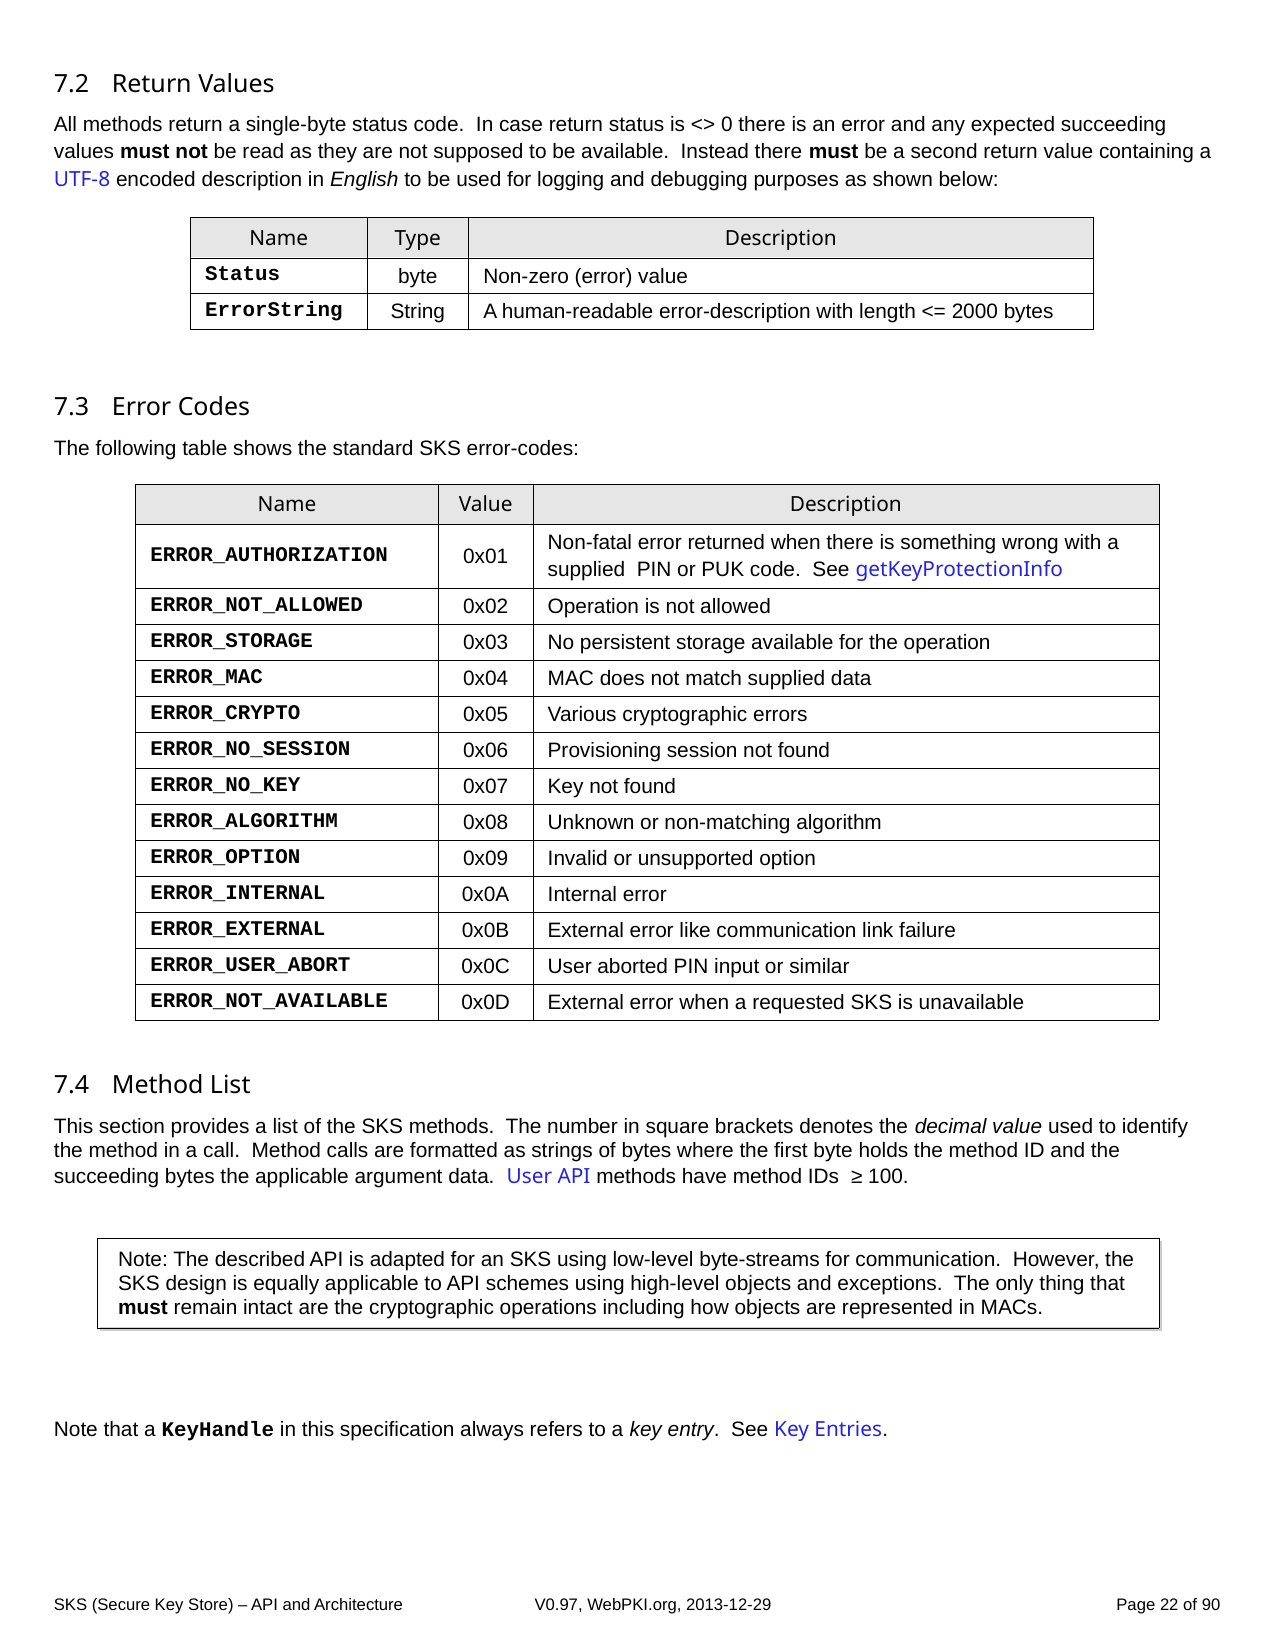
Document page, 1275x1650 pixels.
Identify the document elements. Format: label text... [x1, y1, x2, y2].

table_cell 0x0C [439, 949, 533, 983]
table_header Description [534, 485, 1159, 524]
table_cell ERROR_NO_SESSION [136, 733, 438, 768]
table_cell byte [368, 259, 468, 293]
table_cell External error like communication link failure [534, 913, 1159, 948]
table_cell External error when a requested SKS is unavailable [534, 985, 1159, 1019]
table_cell ERROR_EXTERNAL [136, 913, 438, 948]
table_cell ERROR_AUTHORIZATION [136, 525, 438, 588]
table_cell 0x06 [439, 733, 533, 768]
text The following table shows the standard SKS error-codes: [54, 436, 1221, 483]
table_cell Operation is not allowed [534, 589, 1159, 624]
table_cell Non-zero (error) value [469, 259, 1093, 293]
table_header Description [469, 218, 1093, 257]
table_cell 0x02 [439, 589, 533, 624]
table_cell 0x04 [439, 661, 533, 696]
table_header Name [191, 218, 367, 257]
table_cell Key not found [534, 769, 1159, 804]
subtitle Error Codes [54, 389, 1221, 423]
table_cell 0x0B [439, 913, 533, 948]
table_cell ERROR_ALGORITHM [136, 805, 438, 840]
table_cell 0x05 [439, 697, 533, 732]
table_cell ERROR_NO_KEY [136, 769, 438, 804]
table_cell No persistent storage available for the operation [534, 625, 1159, 660]
table_cell 0x0D [439, 985, 533, 1019]
table_cell ERROR_NOT_ALLOWED [136, 589, 438, 624]
table_cell ERROR_INTERNAL [136, 877, 438, 912]
table_cell ERROR_CRYPTO [136, 697, 438, 732]
table_cell 0x0A [439, 877, 533, 912]
table_cell ERROR_USER_ABORT [136, 949, 438, 983]
table_cell 0x03 [439, 625, 533, 660]
table_cell ErrorString [191, 294, 367, 329]
text Note that a KeyHandle in this specification always refers to a key entry. See Key Entries. [54, 1414, 1221, 1442]
table_cell String [368, 294, 468, 329]
text All methods return a single-byte status code. In case return status is <> 0 there is an error and any expected succeeding values must not be read as they are not supposed to be available. Instead there must be a second return value containing a UTF-8 encoded description in English to be used for logging and debugging purposes as shown below: [54, 112, 1221, 217]
subtitle Method List [54, 1067, 1221, 1101]
table_cell 0x08 [439, 805, 533, 840]
table_cell Non-fatal error returned when there is something wrong with a supplied PIN or PUK code. See getKeyProtectionInfo [534, 525, 1159, 588]
table_cell Provisioning session not found [534, 733, 1159, 768]
table_header Name [136, 485, 438, 524]
table_cell ERROR_STORAGE [136, 625, 438, 660]
table_cell Invalid or unsupported option [534, 841, 1159, 876]
table_cell ERROR_OPTION [136, 841, 438, 876]
text This section provides a list of the SKS methods. The number in square brackets denotes the decimal value used to identify the method in a call. Method calls are formatted as strings of bytes where the first byte holds the method ID and the succeeding bytes the applicable argument data. User API methods have method IDs ≥ 100. [54, 1114, 1221, 1214]
table_cell User aborted PIN input or similar [534, 949, 1159, 983]
table_cell ERROR_MAC [136, 661, 438, 696]
table_cell Internal error [534, 877, 1159, 912]
table_cell 0x09 [439, 841, 533, 876]
subtitle Return Values [54, 66, 1221, 100]
table_header Type [368, 218, 468, 257]
table_cell ERROR_NOT_AVAILABLE [136, 985, 438, 1019]
table_header Note: The described API is adapted for an SKS using low-level byte-streams for communication. However, the SKS design is equally applicable to API schemes using high-level objects and exceptions. The only thing that must remain intact are the cryptographic operations including how objects are represented in MACs. [98, 1239, 1159, 1327]
table_cell Various cryptographic errors [534, 697, 1159, 732]
table_header Value [439, 485, 533, 524]
table_cell MAC does not match supplied data [534, 661, 1159, 696]
table_cell Status [191, 259, 367, 293]
table_cell Unknown or non-matching algorithm [534, 805, 1159, 840]
table_cell 0x07 [439, 769, 533, 804]
table_cell A human-readable error-description with length <= 2000 bytes [469, 294, 1093, 329]
table_cell 0x01 [439, 525, 533, 588]
